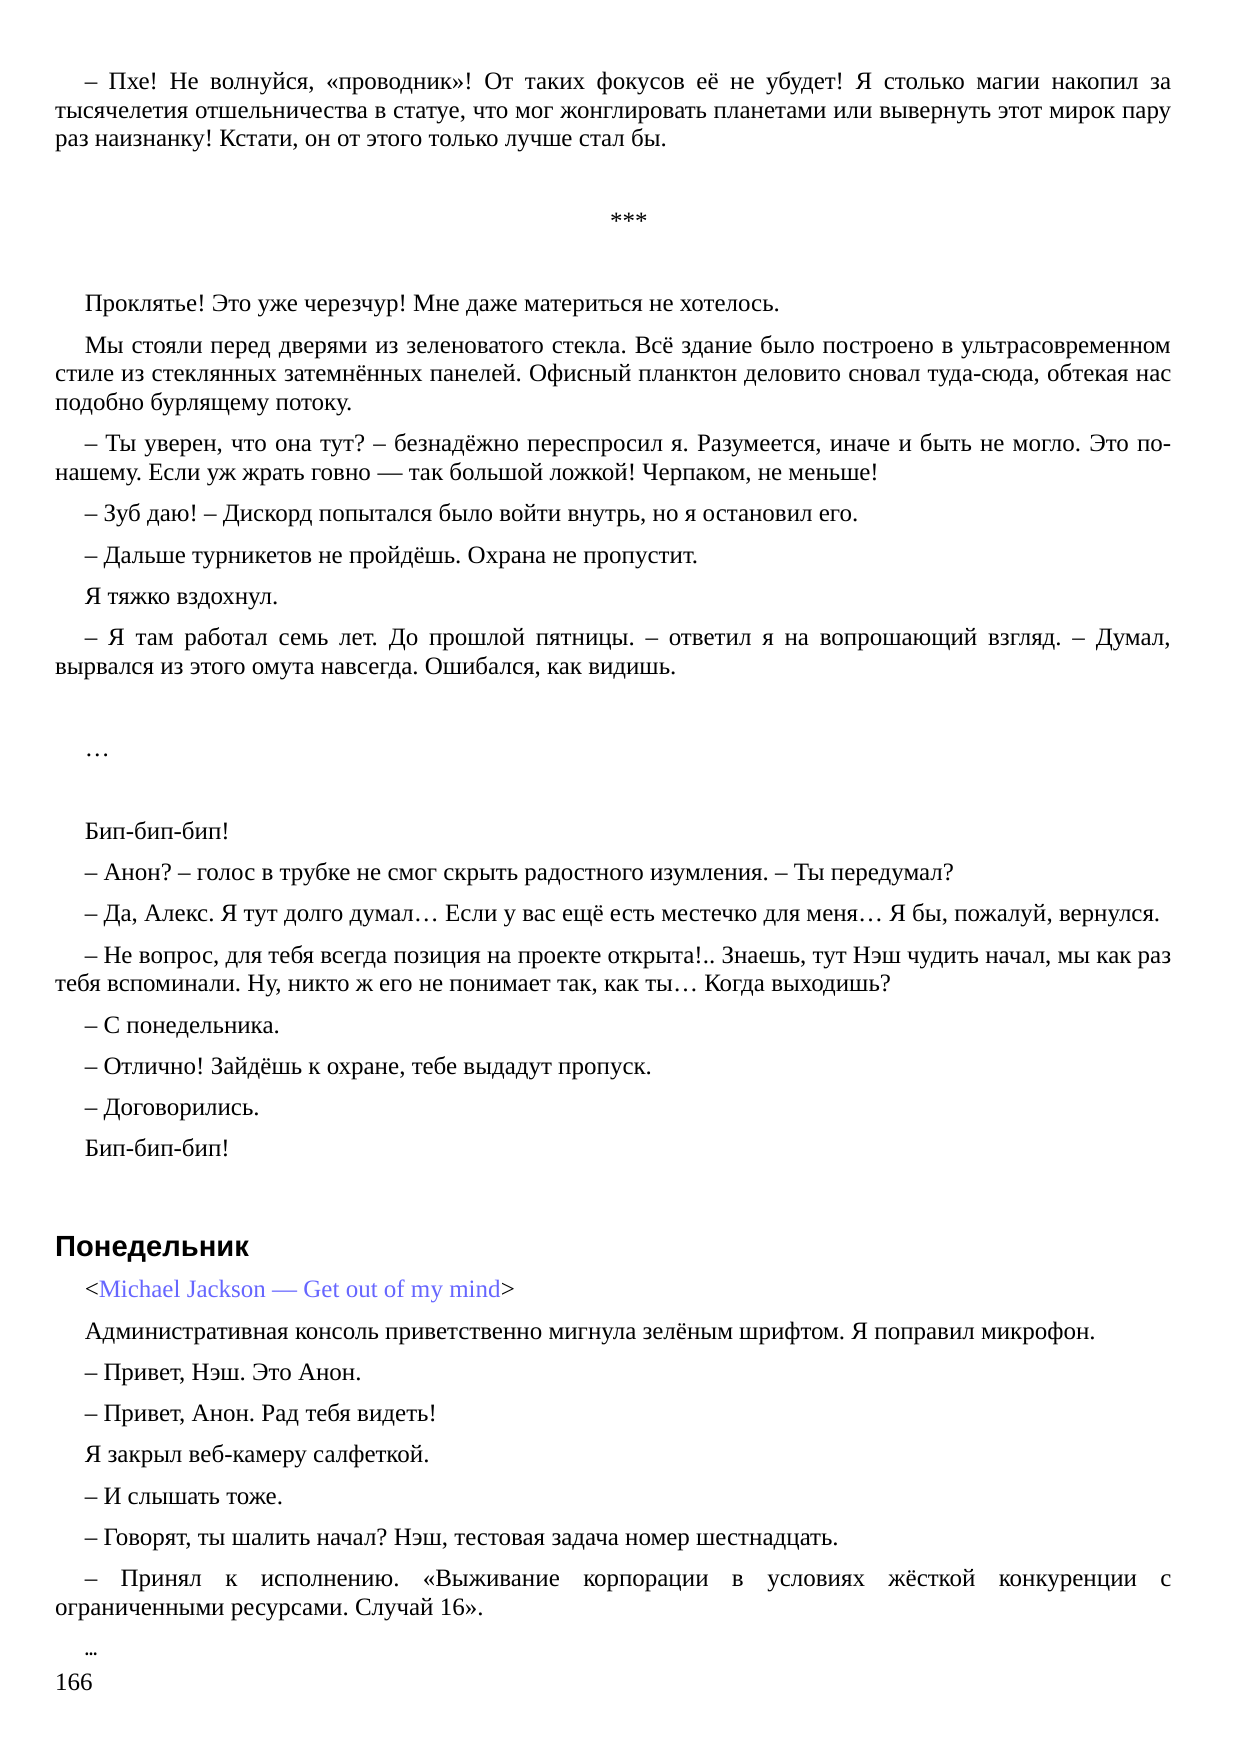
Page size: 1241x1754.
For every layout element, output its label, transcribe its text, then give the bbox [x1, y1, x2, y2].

subtitle Понедельник [55, 1228, 1173, 1262]
text – Да, Алекс. Я тут долго думал… Если у вас ещё есть местечко для меня… Я бы, пожалуй, вернулся. [55, 898, 1173, 927]
text Бип-бип-бип! [55, 1133, 1173, 1162]
text – Отлично! Зайдёшь к охране, тебе выдадут пропуск. [55, 1051, 1173, 1080]
text Бип-бип-бип! [55, 816, 1173, 845]
text … [55, 733, 1173, 762]
text – Не вопрос, для тебя всегда позиция на проекте открыта!.. Знаешь, тут Нэш чудить начал, мы как раз тебя вспоминали. Ну, никто ж его не понимает так, как ты… Когда выходишь? [55, 940, 1173, 997]
text Мы стояли перед дверями из зеленоватого стекла. Всё здание было построено в ультрасовременном стиле из стеклянных затемнённых панелей. Офисный планктон деловито сновал туда-сюда, обтекая нас подобно бурлящему потоку. [55, 330, 1173, 416]
text – С понедельника. [55, 1010, 1173, 1038]
text Административная консоль приветственно мигнула зелёным шрифтом. Я поправил микрофон. [55, 1316, 1173, 1344]
text – Дальше турникетов не пройдёшь. Охрана не пропустит. [55, 540, 1173, 568]
text – Принял к исполнению. «Выживание корпорации в условиях жёсткой конкуренции с ограниченными ресурсами. Случай 16». [55, 1563, 1173, 1621]
text – Говорят, ты шалить начал? Нэш, тестовая задача номер шестнадцать. [55, 1522, 1173, 1551]
text – Анон? – голос в трубке не смог скрыть радостного изумления. – Ты передумал? [55, 857, 1173, 886]
text – Пхе! Не волнуйся, «проводник»! От таких фокусов её не убудет! Я столько магии накопил за тысячелетия отшельничества в статуе, что мог жонглировать планетами или вывернуть этот мирок пару раз наизнанку! Кстати, он от этого только лучше стал бы. [55, 66, 1173, 152]
text – И слышать тоже. [55, 1481, 1173, 1509]
text – Договорились. [55, 1092, 1173, 1121]
text *** [55, 206, 1173, 235]
text Проклятье! Это уже черезчур! Мне даже материться не хотелось. [55, 288, 1173, 317]
text Я тяжко вздохнул. [55, 581, 1173, 610]
text – Зуб даю! – Дискорд попытался было войти внутрь, но я остановил его. [55, 498, 1173, 527]
text Я закрыл веб-камеру салфеткой. [55, 1439, 1173, 1468]
text – Ты уверен, что она тут? – безнадёжно переспросил я. Разумеется, иначе и быть не могло. Это по-нашему. Если уж жрать говно — так большой ложкой! Черпаком, не меньше! [55, 428, 1173, 486]
text – Я там работал семь лет. До прошлой пятницы. – ответил я на вопрошающий взгляд. – Думал, вырвался из этого омута навсегда. Ошибался, как видишь. [55, 622, 1173, 680]
text – Привет, Анон. Рад тебя видеть! [55, 1398, 1173, 1427]
text … [55, 1633, 1173, 1662]
text <Michael Jackson — Get out of my mind> [55, 1274, 1173, 1303]
text – Привет, Нэш. Это Анон. [55, 1357, 1173, 1386]
